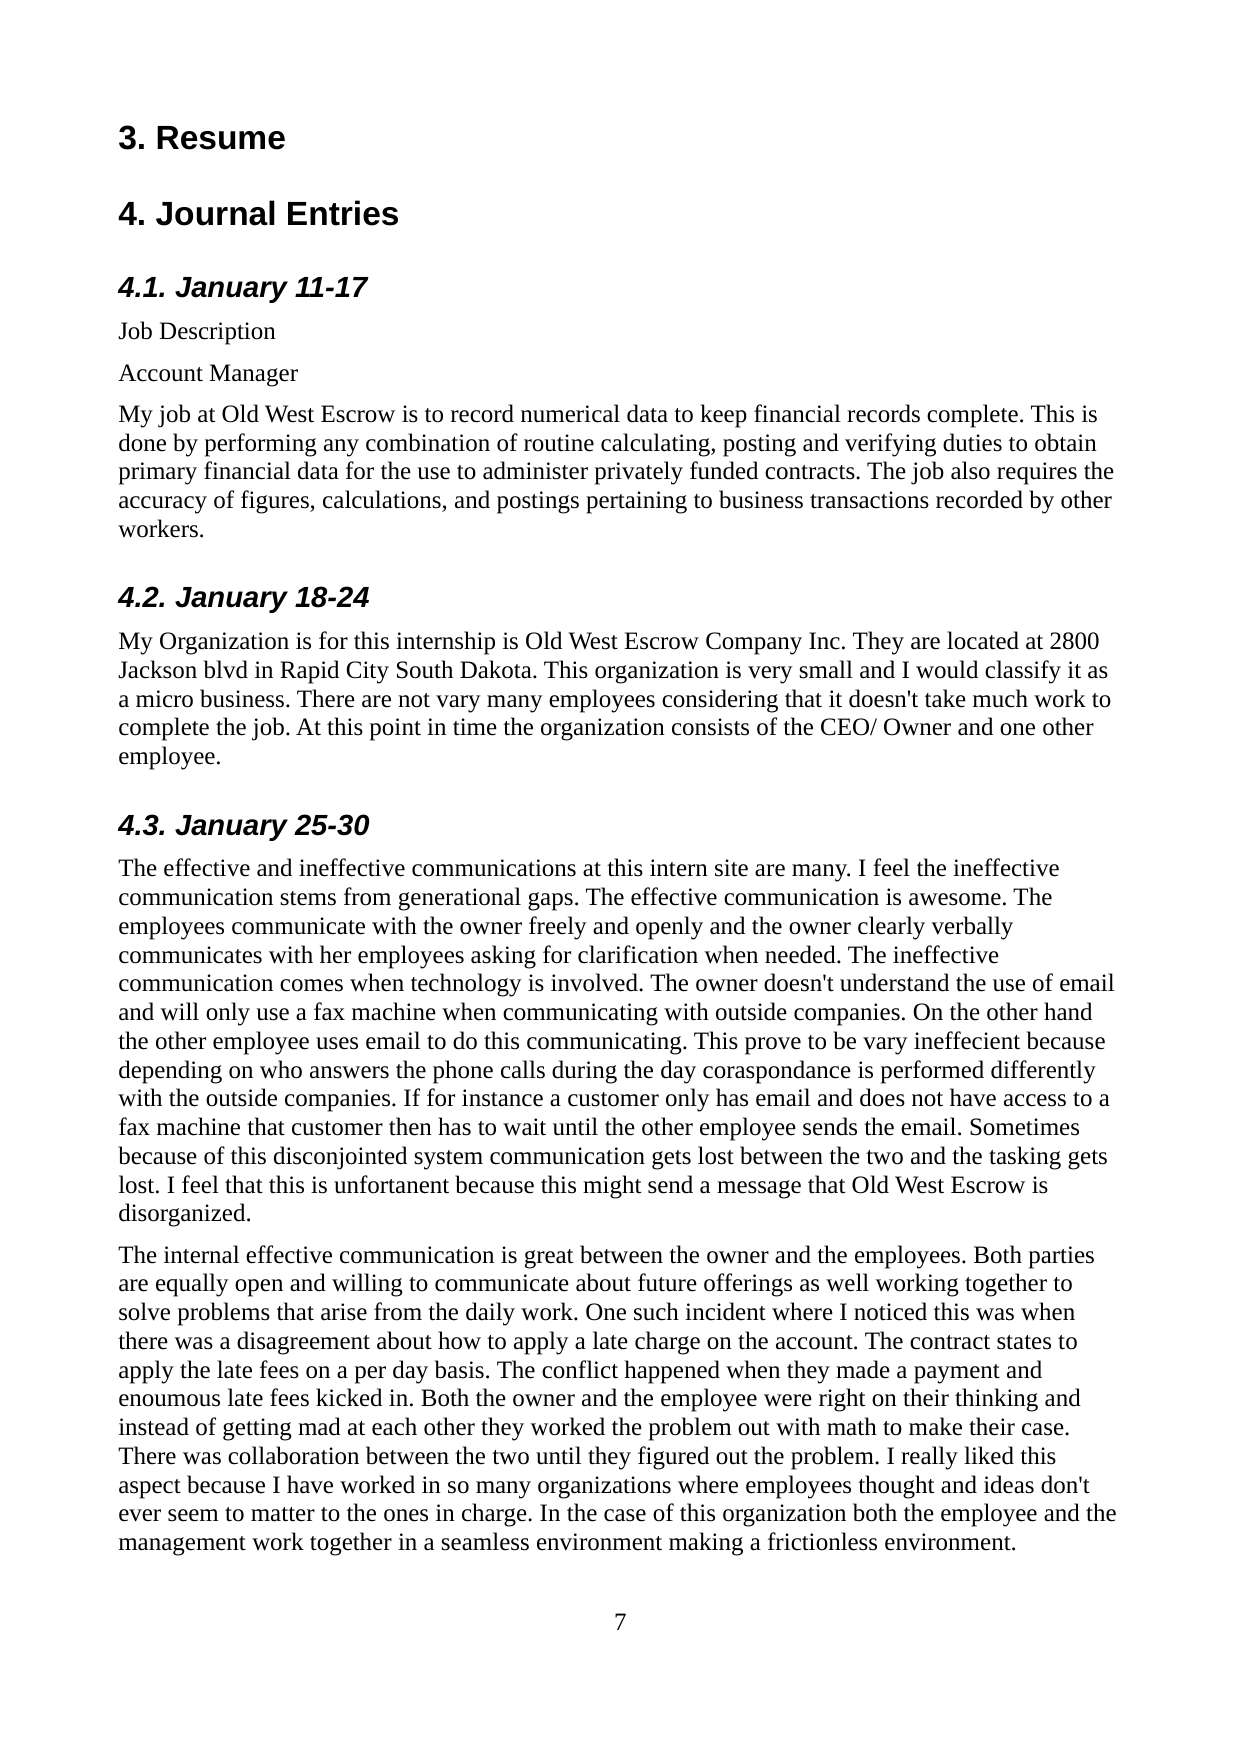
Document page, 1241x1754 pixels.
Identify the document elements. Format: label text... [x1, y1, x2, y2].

subtitle Resume [118, 118, 1122, 157]
text My job at Old West Escrow is to record numerical data to keep financial records complete. This is done by performing any combination of routine calculating, posting and verifying duties to obtain primary financial data for the use to administer privately funded contracts. The job also requires the accuracy of figures, calculations, and postings pertaining to business transactions recorded by other workers. [118, 399, 1122, 543]
text The effective and ineffective communications at this intern site are many. I feel the ineffective communication stems from generational gaps. The effective communication is awesome. The employees communicate with the owner freely and openly and the owner clearly verbally communicates with her employees asking for clarification when needed. The ineffective communication comes when technology is involved. The owner doesn't understand the use of email and will only use a fax machine when communicating with outside companies. On the other hand the other employee uses email to do this communicating. This prove to be vary ineffecient because depending on who answers the phone calls during the day coraspondance is performed differently with the outside companies. If for instance a customer only has email and does not have access to a fax machine that customer then has to wait until the other employee sends the email. Sometimes because of this disconjointed system communication gets lost between the two and the tasking gets lost. I feel that this is unfortanent because this might send a message that Old West Escrow is disorganized. [118, 853, 1122, 1227]
subtitle January 11-17 [118, 270, 1122, 304]
subtitle January 25-30 [118, 807, 1122, 841]
text My Organization is for this internship is Old West Escrow Company Inc. They are located at 2800 Jackson blvd in Rapid City South Dakota. This organization is very small and I would classify it as a micro business. There are not vary many employees considering that it doesn't take much work to complete the job. At this point in time the organization consists of the CEO/ Owner and one other employee. [118, 626, 1122, 770]
text Job Description [118, 316, 1122, 345]
text Account Manager [118, 358, 1122, 386]
subtitle January 18-24 [118, 580, 1122, 614]
subtitle Journal Entries [118, 194, 1122, 233]
text The internal effective communication is great between the owner and the employees. Both parties are equally open and willing to communicate about future offerings as well working together to solve problems that arise from the daily work. One such incident where I noticed this was when there was a disagreement about how to apply a late charge on the account. The contract states to apply the late fees on a per day basis. The conflict happened when they made a payment and enoumous late fees kicked in. Both the owner and the employee were right on their thinking and instead of getting mad at each other they worked the problem out with math to make their case. There was collaboration between the two until they figured out the problem. I really liked this aspect because I have worked in so many organizations where employees thought and ideas don't ever seem to matter to the ones in charge. In the case of this organization both the employee and the management work together in a seamless environment making a frictionless environment. [118, 1240, 1122, 1556]
